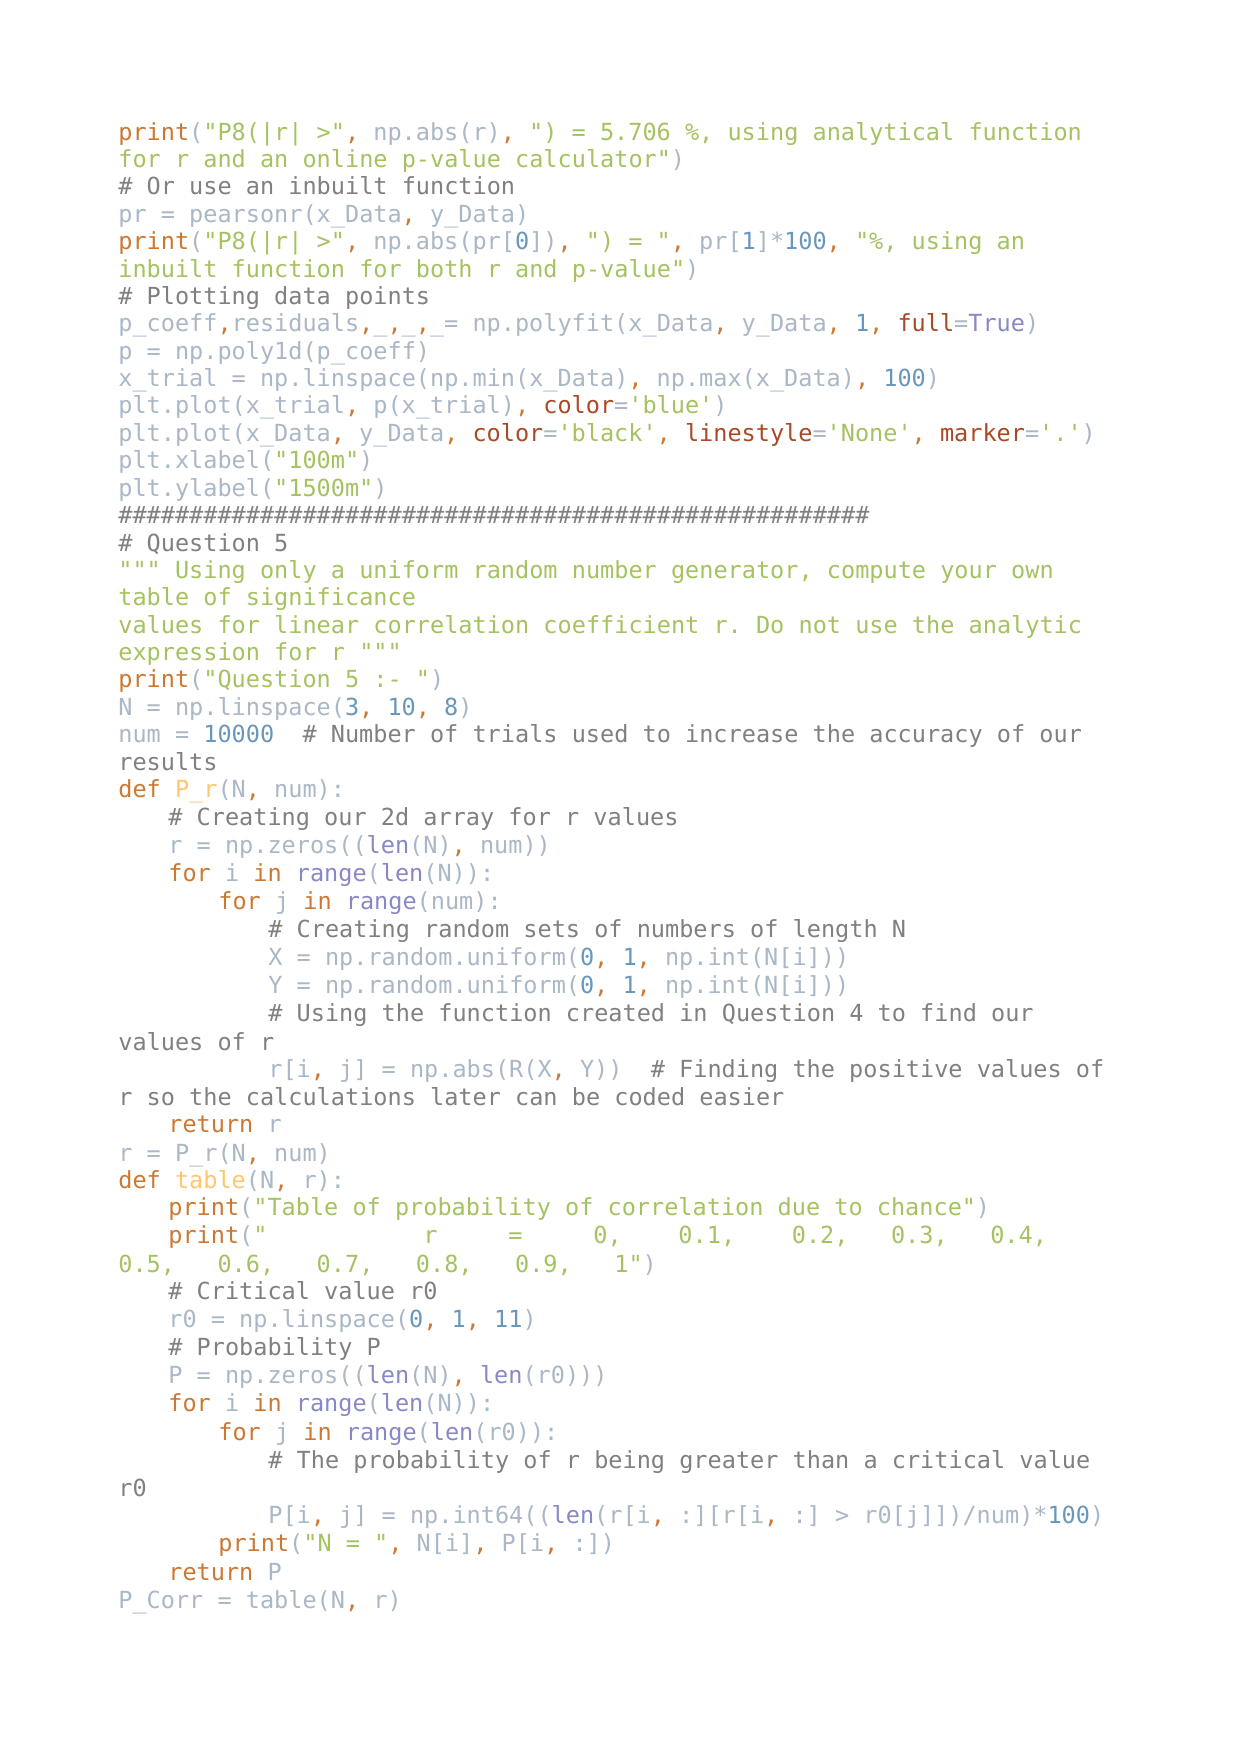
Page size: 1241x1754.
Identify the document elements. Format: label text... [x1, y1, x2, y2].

text # Critical value r0 [118, 1277, 1122, 1306]
text num = 10000 # Number of trials used to increase the accuracy of our results [118, 721, 1122, 776]
text p_coeff,residuals,_,_,_= np.polyfit(x_Data, y_Data, 1, full=True) [118, 310, 1122, 337]
text N = np.linspace(3, 10, 8) [118, 693, 1122, 721]
text r = np.zeros((len(N), num)) [118, 831, 1122, 859]
text # Or use an inbuilt function [118, 173, 1122, 200]
text r = P_r(N, num) [118, 1139, 1122, 1166]
text print("Table of probability of correlation due to chance") [118, 1194, 1122, 1222]
text print("P8(|r| >", np.abs(r), ") = 5.706 %, using analytical function for r and an online p-value calculator") [118, 118, 1122, 173]
text P[i, j] = np.int64((len(r[i, :][r[i, :] > r0[j]])/num)*100) [118, 1502, 1122, 1530]
text Y = np.random.uniform(0, 1, np.int(N[i])) [118, 972, 1122, 1000]
text print("Question 5 :- ") [118, 666, 1122, 693]
text plt.xlabel("100m") [118, 447, 1122, 474]
text for i in range(len(N)): [118, 859, 1122, 887]
text # The probability of r being greater than a critical value r0 [118, 1446, 1122, 1502]
text # Creating our 2d array for r values [118, 803, 1122, 831]
text P = np.zeros((len(N), len(r0))) [118, 1362, 1122, 1390]
text plt.plot(x_trial, p(x_trial), color='blue') [118, 392, 1122, 419]
text plt.ylabel("1500m") [118, 474, 1122, 502]
text return P [118, 1558, 1122, 1586]
text for i in range(len(N)): [118, 1390, 1122, 1418]
text P_Corr = table(N, r) [118, 1586, 1122, 1613]
text plt.plot(x_Data, y_Data, color='black', linestyle='None', marker='.') [118, 419, 1122, 447]
text # Question 5 [118, 529, 1122, 556]
text for j in range(num): [118, 887, 1122, 916]
text def P_r(N, num): [118, 776, 1122, 803]
text x_trial = np.linspace(np.min(x_Data), np.max(x_Data), 100) [118, 365, 1122, 392]
text print("N = ", N[i], P[i, :]) [118, 1530, 1122, 1558]
text X = np.random.uniform(0, 1, np.int(N[i])) [118, 944, 1122, 972]
text return r [118, 1111, 1122, 1139]
text for j in range(len(r0)): [118, 1418, 1122, 1446]
text values for linear correlation coefficient r. Do not use the analytic expression for r """ [118, 611, 1122, 666]
text p = np.poly1d(p_coeff) [118, 337, 1122, 365]
text pr = pearsonr(x_Data, y_Data) [118, 200, 1122, 228]
text # Using the function created in Question 4 to find our values of r [118, 1000, 1122, 1055]
text # Plotting data points [118, 282, 1122, 310]
text # Probability P [118, 1334, 1122, 1362]
text def table(N, r): [118, 1166, 1122, 1194]
text r[i, j] = np.abs(R(X, Y)) # Finding the positive values of r so the calculations later can be coded easier [118, 1055, 1122, 1111]
text r0 = np.linspace(0, 1, 11) [118, 1306, 1122, 1334]
text """ Using only a uniform random number generator, compute your own table of significance [118, 556, 1122, 611]
text print(" r = 0, 0.1, 0.2, 0.3, 0.4, 0.5, 0.6, 0.7, 0.8, 0.9, 1") [118, 1222, 1122, 1277]
text ##################################################### [118, 502, 1122, 529]
text # Creating random sets of numbers of length N [118, 916, 1122, 944]
text print("P8(|r| >", np.abs(pr[0]), ") = ", pr[1]*100, "%, using an inbuilt function for both r and p-value") [118, 228, 1122, 282]
